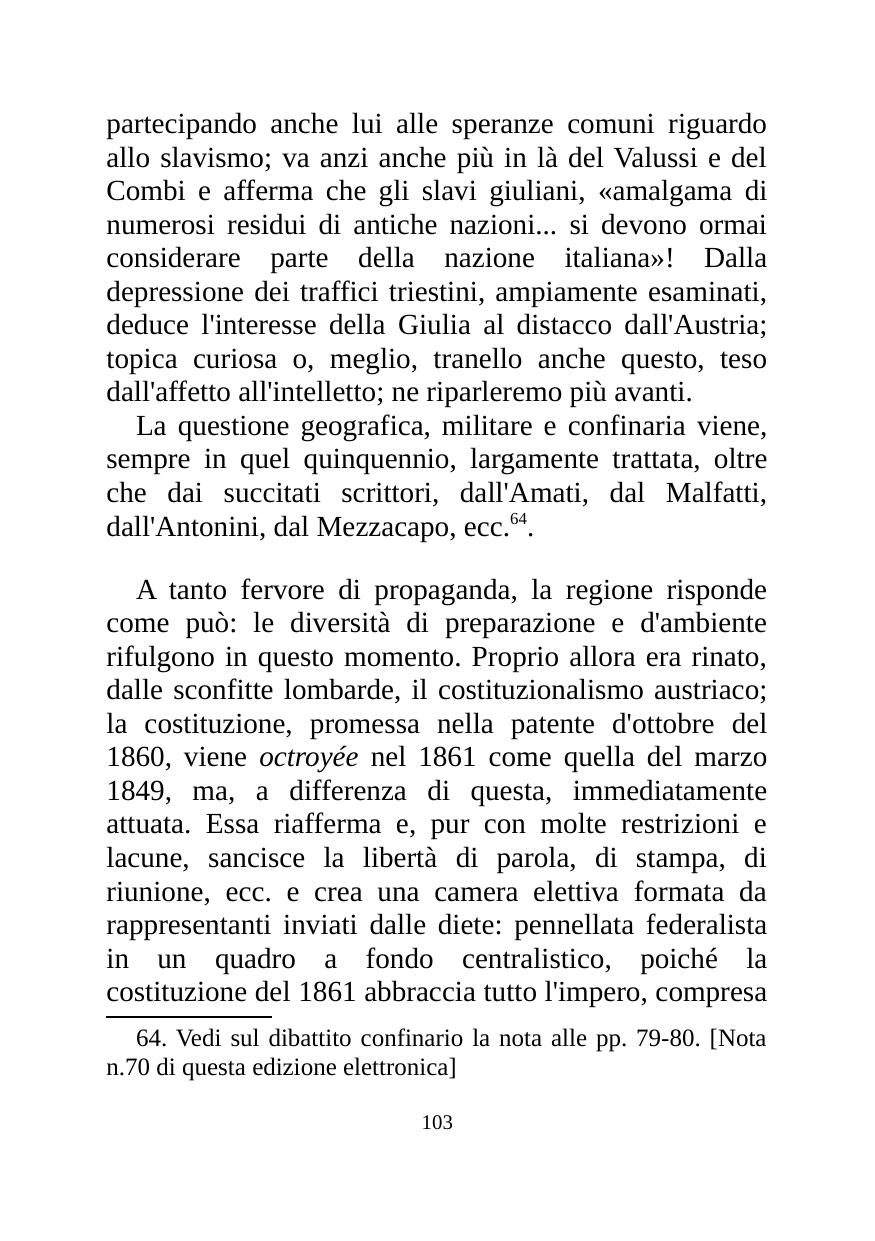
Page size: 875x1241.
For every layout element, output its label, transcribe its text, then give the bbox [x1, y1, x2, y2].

text La questione geografica, militare e confinaria viene, sempre in quel quinquennio, largamente trattata, oltre che dai succitati scrittori, dall'Amati, dal Malfatti, dall'Antonini, dal Mezzacapo, ecc.. [106, 408, 768, 542]
text partecipando anche lui alle speranze comuni riguardo allo slavismo; va anzi anche più in là del Valussi e del Combi e afferma che gli slavi giuliani, «amalgama di numerosi residui di antiche nazioni... si devono ormai considerare parte della nazione italiana»! Dalla depressione dei traffici triestini, ampiamente esaminati, deduce l'interesse della Giulia al distacco dall'Austria; topica curiosa o, meglio, tranello anche questo, teso dall'affetto all'intelletto; ne riparleremo più avanti. [106, 106, 768, 408]
text A tanto fervore di propaganda, la regione risponde come può: le diversità di preparazione e d'ambiente rifulgono in questo momento. Proprio allora era rinato, dalle sconfitte lombarde, il costituzionalismo austriaco; la costituzione, promessa nella patente d'ottobre del 1860, viene octroyée nel 1861 come quella del marzo 1849, ma, a differenza di questa, immediatamente attuata. Essa riafferma e, pur con molte restrizioni e lacune, sancisce la libertà di parola, di stampa, di riunione, ecc. e crea una camera elettiva formata da rappresentanti inviati dalle diete: pennellata federalista in un quadro a fondo centralistico, poiché la costituzione del 1861 abbraccia tutto l'impero, compresa [106, 572, 768, 1008]
text . Vedi sul dibattito confinario la nota alle pp. 79-80. [Nota n.70 di questa edizione elettronica] [106, 1023, 768, 1080]
